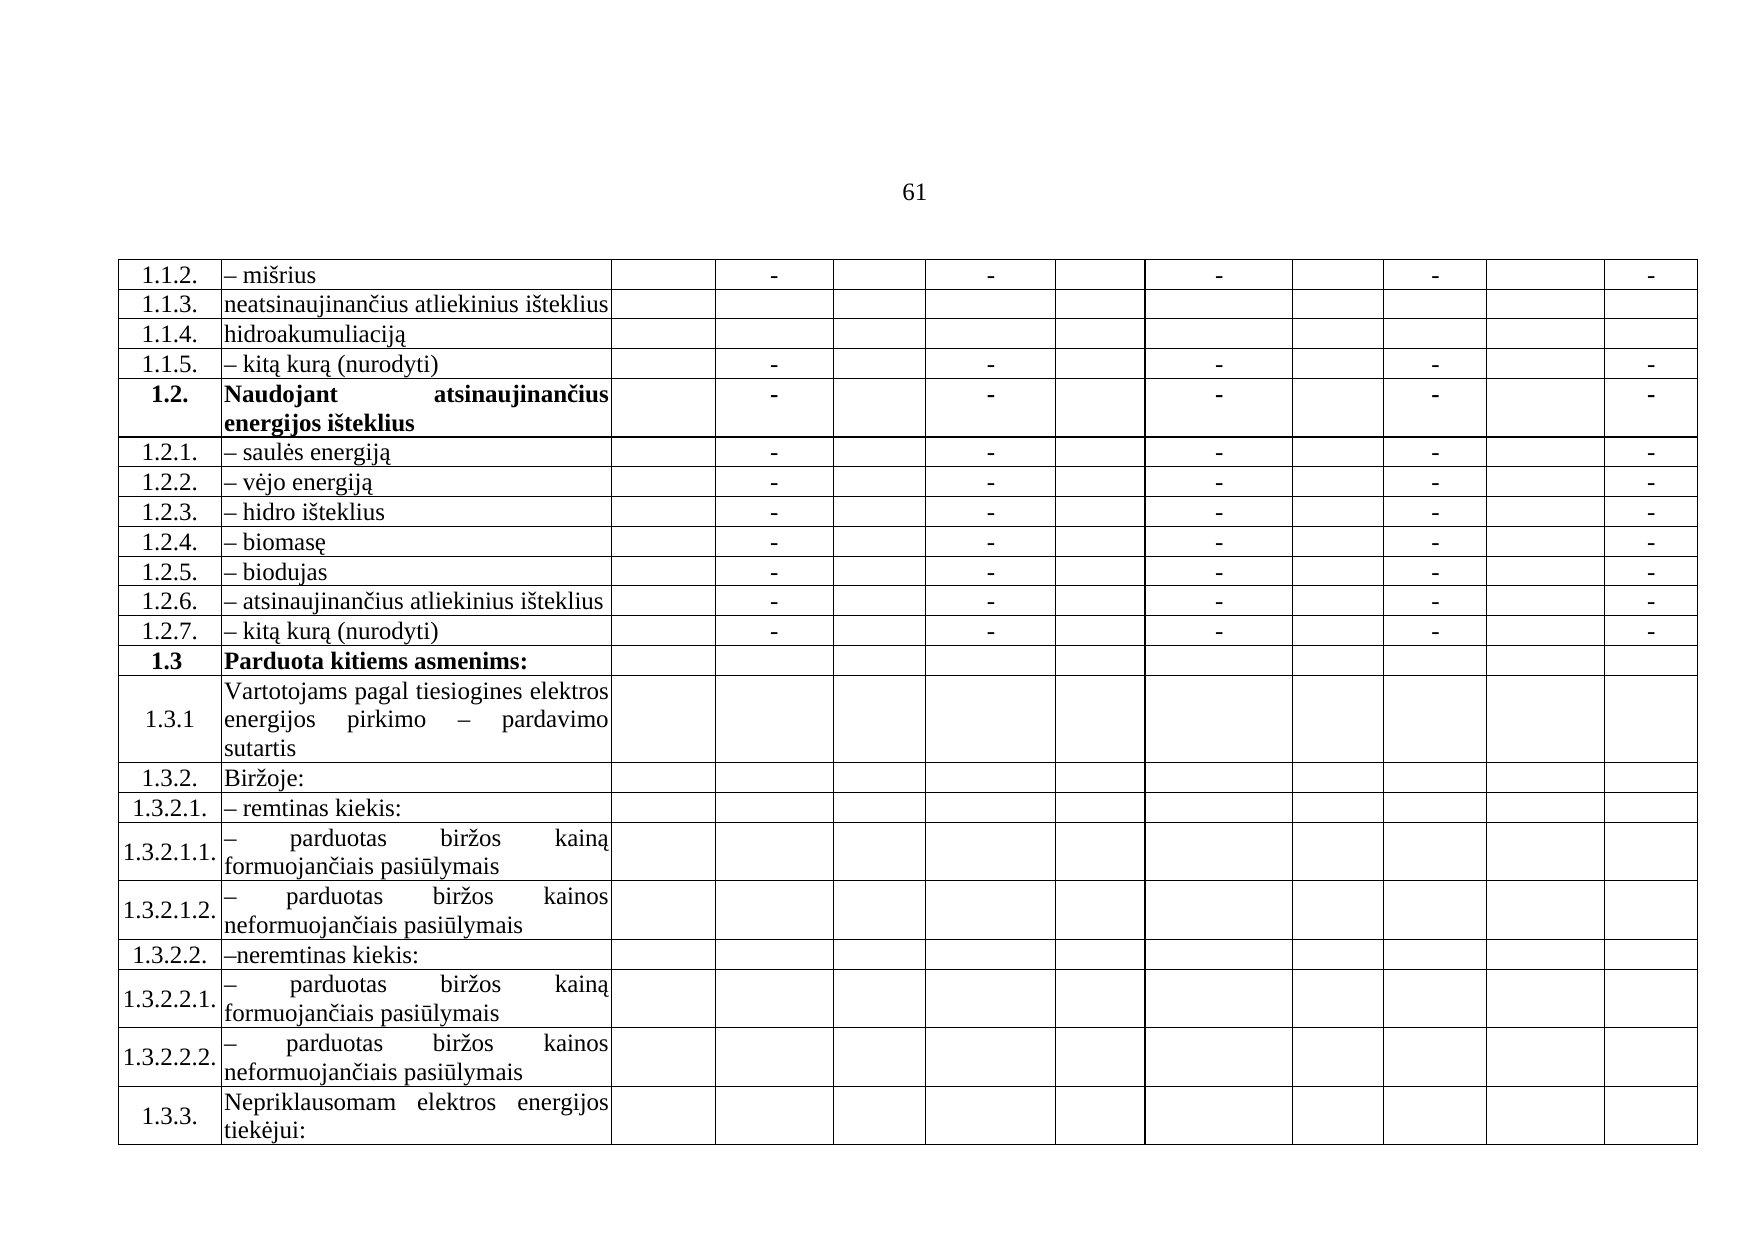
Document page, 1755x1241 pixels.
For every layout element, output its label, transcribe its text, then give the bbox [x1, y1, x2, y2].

table_cell [1293, 646, 1383, 675]
table_cell - [926, 497, 1055, 526]
table_cell - [1605, 438, 1697, 466]
table_cell - [926, 379, 1055, 436]
table_cell [716, 881, 833, 939]
table_cell [834, 586, 925, 615]
table_cell - [926, 616, 1055, 645]
table_cell 1.3 [119, 646, 221, 675]
table_cell [1146, 319, 1292, 348]
table_cell 1.3.2.1. [119, 793, 221, 822]
table_cell 1.3.3. [119, 1087, 221, 1144]
table_cell [716, 290, 833, 318]
table_cell 1.2.4. [119, 527, 221, 556]
table_cell [1293, 319, 1383, 348]
table_cell [1056, 940, 1144, 968]
table_cell - [716, 616, 833, 645]
table_cell [612, 1028, 715, 1086]
table_cell [1056, 319, 1144, 348]
table_cell [834, 646, 925, 675]
table_cell [1384, 793, 1486, 822]
table_cell [834, 467, 925, 496]
table_cell [1384, 970, 1486, 1027]
table_cell – mišrius [222, 260, 611, 288]
table_cell – parduotas biržos kainą formuojančiais pasiūlymais [222, 970, 611, 1027]
table_cell [834, 438, 925, 466]
table_cell - [716, 379, 833, 436]
table_cell - [1384, 260, 1486, 288]
table_cell [1605, 646, 1697, 675]
table_cell - [1146, 467, 1292, 496]
table_cell [1056, 260, 1144, 288]
table_cell 1.3.2.2. [119, 940, 221, 968]
table_cell [1605, 970, 1697, 1027]
table_cell [1056, 557, 1144, 585]
table_cell [1146, 881, 1292, 939]
table_cell [1605, 793, 1697, 822]
table_cell - [1605, 527, 1697, 556]
table_cell [1293, 438, 1383, 466]
table_cell [1384, 646, 1486, 675]
table_cell [926, 970, 1055, 1027]
table_cell - [1146, 616, 1292, 645]
table_cell Naudojant atsinaujinančius energijos išteklius [222, 379, 611, 436]
table_cell [1384, 1028, 1486, 1086]
table_cell [1384, 763, 1486, 792]
table_cell - [1146, 379, 1292, 436]
table_cell [834, 793, 925, 822]
table_cell - [1146, 586, 1292, 615]
table_cell - [1384, 379, 1486, 436]
table_cell [1293, 793, 1383, 822]
table_cell – parduotas biržos kainos neformuojančiais pasiūlymais [222, 881, 611, 939]
table_cell [834, 557, 925, 585]
table_cell [1293, 823, 1383, 880]
table_cell [612, 260, 715, 288]
table_cell [926, 881, 1055, 939]
table_cell [1384, 823, 1486, 880]
table_cell 1.3.2.2.1. [119, 970, 221, 1027]
table_cell - [1605, 586, 1697, 615]
table_cell [1293, 290, 1383, 318]
table_cell [1056, 823, 1144, 880]
table_cell [1487, 557, 1604, 585]
table_cell – kitą kurą (nurodyti) [222, 616, 611, 645]
table_cell 1.2. [119, 379, 221, 436]
table_cell [1293, 527, 1383, 556]
table_cell [1487, 881, 1604, 939]
table_cell - [926, 467, 1055, 496]
table_cell [1293, 349, 1383, 378]
table_cell [1146, 646, 1292, 675]
table_cell [1146, 290, 1292, 318]
table_cell [1056, 793, 1144, 822]
table_cell [1487, 676, 1604, 762]
table_cell - [1146, 497, 1292, 526]
table_cell [612, 586, 715, 615]
table_cell [1293, 676, 1383, 762]
table_cell [1487, 349, 1604, 378]
table_cell - [716, 557, 833, 585]
table_cell [926, 940, 1055, 968]
table_cell Nepriklausomam elektros energijos tiekėjui: [222, 1087, 611, 1144]
table_cell [926, 676, 1055, 762]
table_cell [1605, 1087, 1697, 1144]
table_cell 1.3.2.2.2. [119, 1028, 221, 1086]
table_cell [1056, 646, 1144, 675]
table_cell [1605, 676, 1697, 762]
table_cell 1.2.1. [119, 438, 221, 466]
table_cell [716, 970, 833, 1027]
table_cell –neremtinas kiekis: [222, 940, 611, 968]
table_cell [834, 676, 925, 762]
table_cell [1293, 616, 1383, 645]
table_cell 1.1.2. [119, 260, 221, 288]
table_cell 1.1.5. [119, 349, 221, 378]
table_cell - [1605, 379, 1697, 436]
table_cell [834, 616, 925, 645]
table_cell - [1146, 527, 1292, 556]
table_cell [834, 497, 925, 526]
table_cell - [1384, 557, 1486, 585]
table_cell [926, 823, 1055, 880]
table_cell [1487, 940, 1604, 968]
table_cell [1056, 676, 1144, 762]
table_cell [1056, 290, 1144, 318]
table_cell [1056, 616, 1144, 645]
table_cell [834, 1028, 925, 1086]
table_cell [834, 823, 925, 880]
table_cell [1293, 763, 1383, 792]
table_cell - [1146, 557, 1292, 585]
table_cell Biržoje: [222, 763, 611, 792]
table_cell - [1384, 497, 1486, 526]
table_cell 1.2.5. [119, 557, 221, 585]
table_cell [926, 646, 1055, 675]
table_cell [1487, 793, 1604, 822]
table_cell [716, 319, 833, 348]
table_cell [1146, 1087, 1292, 1144]
table_cell - [926, 260, 1055, 288]
table_cell – parduotas biržos kainos neformuojančiais pasiūlymais [222, 1028, 611, 1086]
table_cell [716, 823, 833, 880]
table_cell [1056, 349, 1144, 378]
table_cell [1487, 823, 1604, 880]
table_cell [612, 557, 715, 585]
table_cell - [1605, 349, 1697, 378]
table_cell [1487, 319, 1604, 348]
table_cell [1487, 646, 1604, 675]
table_cell [1146, 793, 1292, 822]
table_cell [1293, 881, 1383, 939]
table_cell [1605, 290, 1697, 318]
table_cell [1293, 586, 1383, 615]
table_cell [716, 1087, 833, 1144]
table_cell [926, 290, 1055, 318]
table_cell - [716, 586, 833, 615]
table_cell [834, 319, 925, 348]
table_cell [834, 379, 925, 436]
table_cell [1293, 260, 1383, 288]
table_cell [716, 1028, 833, 1086]
table_cell [1487, 467, 1604, 496]
table_cell [612, 497, 715, 526]
table_cell – biomasę [222, 527, 611, 556]
table_cell [1487, 438, 1604, 466]
table_cell [1384, 940, 1486, 968]
table_cell [612, 616, 715, 645]
table_cell - [926, 527, 1055, 556]
table_cell [834, 1087, 925, 1144]
table_cell [1605, 319, 1697, 348]
table_cell - [716, 438, 833, 466]
table_cell - [1146, 349, 1292, 378]
table_cell 1.3.2. [119, 763, 221, 792]
table_cell Vartotojams pagal tiesiogines elektros energijos pirkimo ‒ pardavimo sutartis [222, 676, 611, 762]
table_cell [1293, 379, 1383, 436]
table_cell [1293, 557, 1383, 585]
table_cell 1.3.1 [119, 676, 221, 762]
table_cell [1056, 497, 1144, 526]
table_cell [1487, 616, 1604, 645]
table_cell - [716, 467, 833, 496]
table_cell – atsinaujinančius atliekinius išteklius [222, 586, 611, 615]
table_cell [1056, 586, 1144, 615]
table_cell - [1384, 527, 1486, 556]
table_cell [1384, 676, 1486, 762]
table_cell [1293, 467, 1383, 496]
table_cell [1487, 497, 1604, 526]
table_cell neatsinaujinančius atliekinius išteklius [222, 290, 611, 318]
table_cell [834, 940, 925, 968]
table_cell - [716, 497, 833, 526]
table_cell [612, 379, 715, 436]
table_cell [926, 793, 1055, 822]
table_cell [834, 290, 925, 318]
table_cell - [1384, 586, 1486, 615]
table_cell [834, 260, 925, 288]
table_cell [1293, 497, 1383, 526]
table_cell [834, 881, 925, 939]
table_cell [1056, 527, 1144, 556]
table_cell - [1605, 497, 1697, 526]
table_cell [1487, 290, 1604, 318]
table_cell [612, 970, 715, 1027]
table_cell [612, 793, 715, 822]
table_cell [926, 1087, 1055, 1144]
table_cell - [1605, 467, 1697, 496]
table_cell [612, 467, 715, 496]
table_cell [612, 349, 715, 378]
table_cell [1293, 940, 1383, 968]
table_cell – biodujas [222, 557, 611, 585]
table_cell [834, 349, 925, 378]
table_cell [716, 940, 833, 968]
table_cell - [926, 557, 1055, 585]
table_cell [1293, 1087, 1383, 1144]
table_cell [612, 527, 715, 556]
table_cell [1056, 438, 1144, 466]
table_cell [1487, 970, 1604, 1027]
table_cell - [1384, 467, 1486, 496]
table_cell 1.1.3. [119, 290, 221, 318]
table_cell 1.3.2.1.2. [119, 881, 221, 939]
table_cell 1.2.6. [119, 586, 221, 615]
table_cell - [1146, 438, 1292, 466]
table_cell [1056, 379, 1144, 436]
table_cell [1146, 823, 1292, 880]
table_cell [1293, 970, 1383, 1027]
table_cell [1056, 763, 1144, 792]
table_cell [716, 676, 833, 762]
table_cell [1605, 763, 1697, 792]
table_cell - [1384, 438, 1486, 466]
table_cell [1487, 1087, 1604, 1144]
table_cell [1605, 940, 1697, 968]
table_cell [834, 527, 925, 556]
table_cell [926, 319, 1055, 348]
table_cell [1146, 970, 1292, 1027]
table_cell [1384, 881, 1486, 939]
table_cell – hidro išteklius [222, 497, 611, 526]
table_cell hidroakumuliaciją [222, 319, 611, 348]
table_cell [612, 940, 715, 968]
table_cell - [716, 260, 833, 288]
table_cell [1056, 1087, 1144, 1144]
table_cell [612, 1087, 715, 1144]
table_cell [1605, 823, 1697, 880]
table_cell [1056, 970, 1144, 1027]
table_cell [612, 646, 715, 675]
table_cell [926, 1028, 1055, 1086]
table_cell – kitą kurą (nurodyti) [222, 349, 611, 378]
table_cell - [1384, 349, 1486, 378]
table_cell 1.2.7. [119, 616, 221, 645]
table_cell - [1146, 260, 1292, 288]
table_cell [1146, 676, 1292, 762]
table_cell [1487, 260, 1604, 288]
table_cell - [716, 349, 833, 378]
table_cell [716, 793, 833, 822]
table_cell [612, 290, 715, 318]
table_cell [1056, 467, 1144, 496]
table_cell - [716, 527, 833, 556]
table_cell - [1605, 557, 1697, 585]
table_cell – remtinas kiekis: [222, 793, 611, 822]
table_cell [1056, 1028, 1144, 1086]
table_cell – saulės energiją [222, 438, 611, 466]
table_cell [926, 763, 1055, 792]
table_cell [1384, 319, 1486, 348]
table_cell 1.2.2. [119, 467, 221, 496]
table_cell [1487, 763, 1604, 792]
table_cell [834, 970, 925, 1027]
table_cell [1487, 586, 1604, 615]
table_cell – parduotas biržos kainą formuojančiais pasiūlymais [222, 823, 611, 880]
table_cell [1146, 763, 1292, 792]
table_cell [612, 319, 715, 348]
table_cell - [1605, 616, 1697, 645]
table_cell - [926, 586, 1055, 615]
table_cell - [1605, 260, 1697, 288]
table_cell [1146, 1028, 1292, 1086]
table_cell 1.1.4. [119, 319, 221, 348]
table_cell [1605, 881, 1697, 939]
table_cell [1487, 379, 1604, 436]
table_cell [612, 676, 715, 762]
table_cell 1.2.3. [119, 497, 221, 526]
table_cell [716, 646, 833, 675]
table_cell [716, 763, 833, 792]
table_cell [1384, 290, 1486, 318]
table_cell [834, 763, 925, 792]
table_cell - [1384, 616, 1486, 645]
table_cell 1.3.2.1.1. [119, 823, 221, 880]
table_cell – vėjo energiją [222, 467, 611, 496]
table_cell - [926, 438, 1055, 466]
table_cell Parduota kitiems asmenims: [222, 646, 611, 675]
table_cell - [926, 349, 1055, 378]
table_cell [1487, 1028, 1604, 1086]
table_cell [1384, 1087, 1486, 1144]
table_cell [1605, 1028, 1697, 1086]
table_cell [612, 823, 715, 880]
table_cell [612, 881, 715, 939]
table_cell [1293, 1028, 1383, 1086]
table_cell [1487, 527, 1604, 556]
table_cell [1056, 881, 1144, 939]
table_cell [612, 763, 715, 792]
table_cell [1146, 940, 1292, 968]
table_cell [612, 438, 715, 466]
